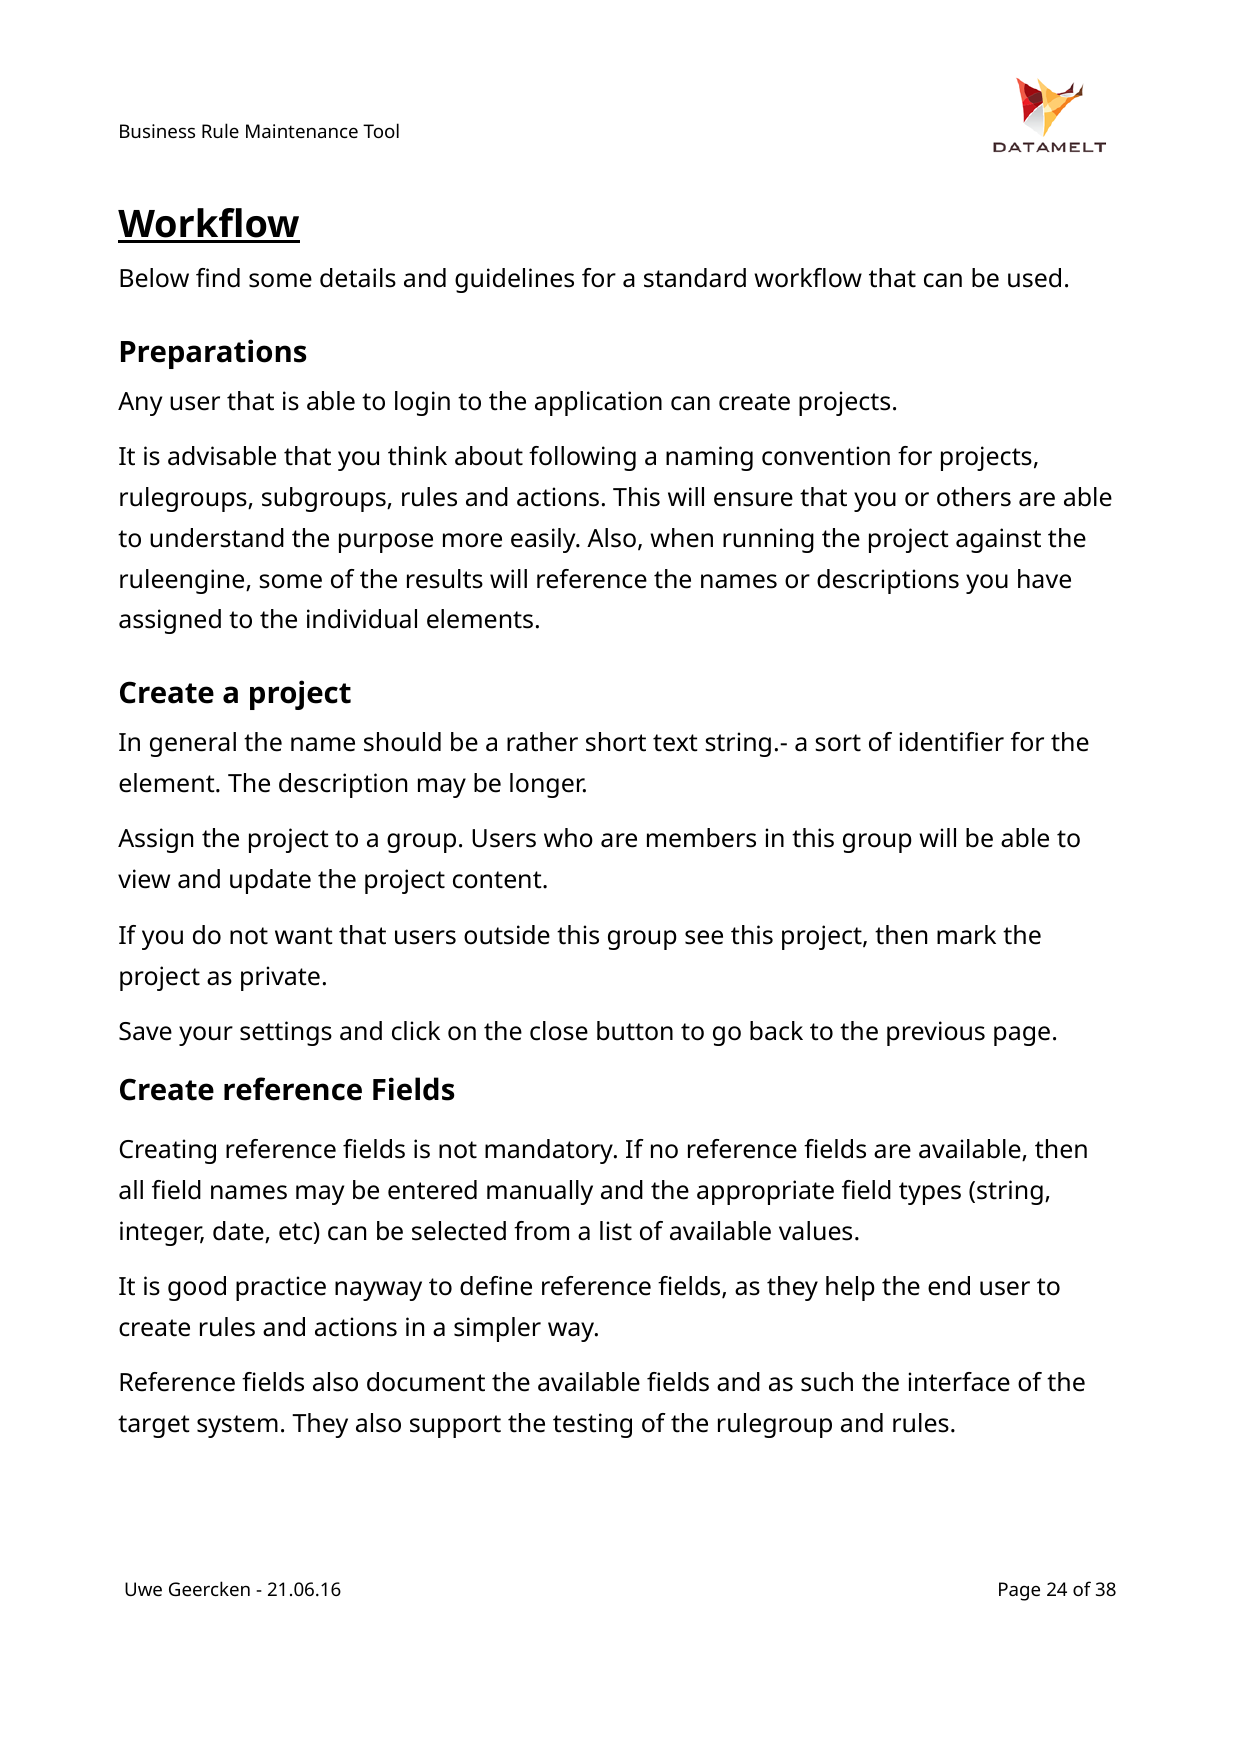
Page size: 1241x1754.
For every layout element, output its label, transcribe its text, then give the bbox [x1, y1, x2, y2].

text Below find some details and guidelines for a standard workflow that can be used. [118, 261, 1122, 295]
text Create reference Fields [118, 1069, 1122, 1109]
text Creating reference fields is not mandatory. If no reference fields are available, then all field names may be entered manually and the appropriate field types (string, integer, date, etc) can be selected from a list of available values. [118, 1131, 1122, 1247]
text Save your settings and click on the close button to go back to the previous page. [118, 1013, 1122, 1048]
text Reference fields also document the available fields and as such the interface of the target system. They also support the testing of the rulegroup and rules. [118, 1365, 1122, 1440]
text It is good practice nayway to define reference fields, as they help the end user to create rules and actions in a simpler way. [118, 1268, 1122, 1343]
subtitle Workflow [118, 197, 1122, 248]
text It is advisable that you think about following a naming convention for projects, rulegroups, subgroups, rules and actions. This will ensure that you or others are able to understand the purpose more easily. Also, when running the project against the ruleengine, some of the results will reference the names or descriptions you have assigned to the individual elements. [118, 439, 1122, 636]
text If you do not want that users outside this group see this project, then mark the project as private. [118, 917, 1122, 992]
text In general the name should be a rather short text string.- a sort of identifier for the element. The description may be longer. [118, 725, 1122, 800]
picture [992, 69, 1107, 160]
text Any user that is able to login to the application can create projects. [118, 383, 1122, 417]
text Assign the project to a group. Users who are members in this group will be able to view and update the project content. [118, 821, 1122, 896]
subtitle Preparations [118, 331, 1122, 371]
subtitle Create a project [118, 672, 1122, 712]
